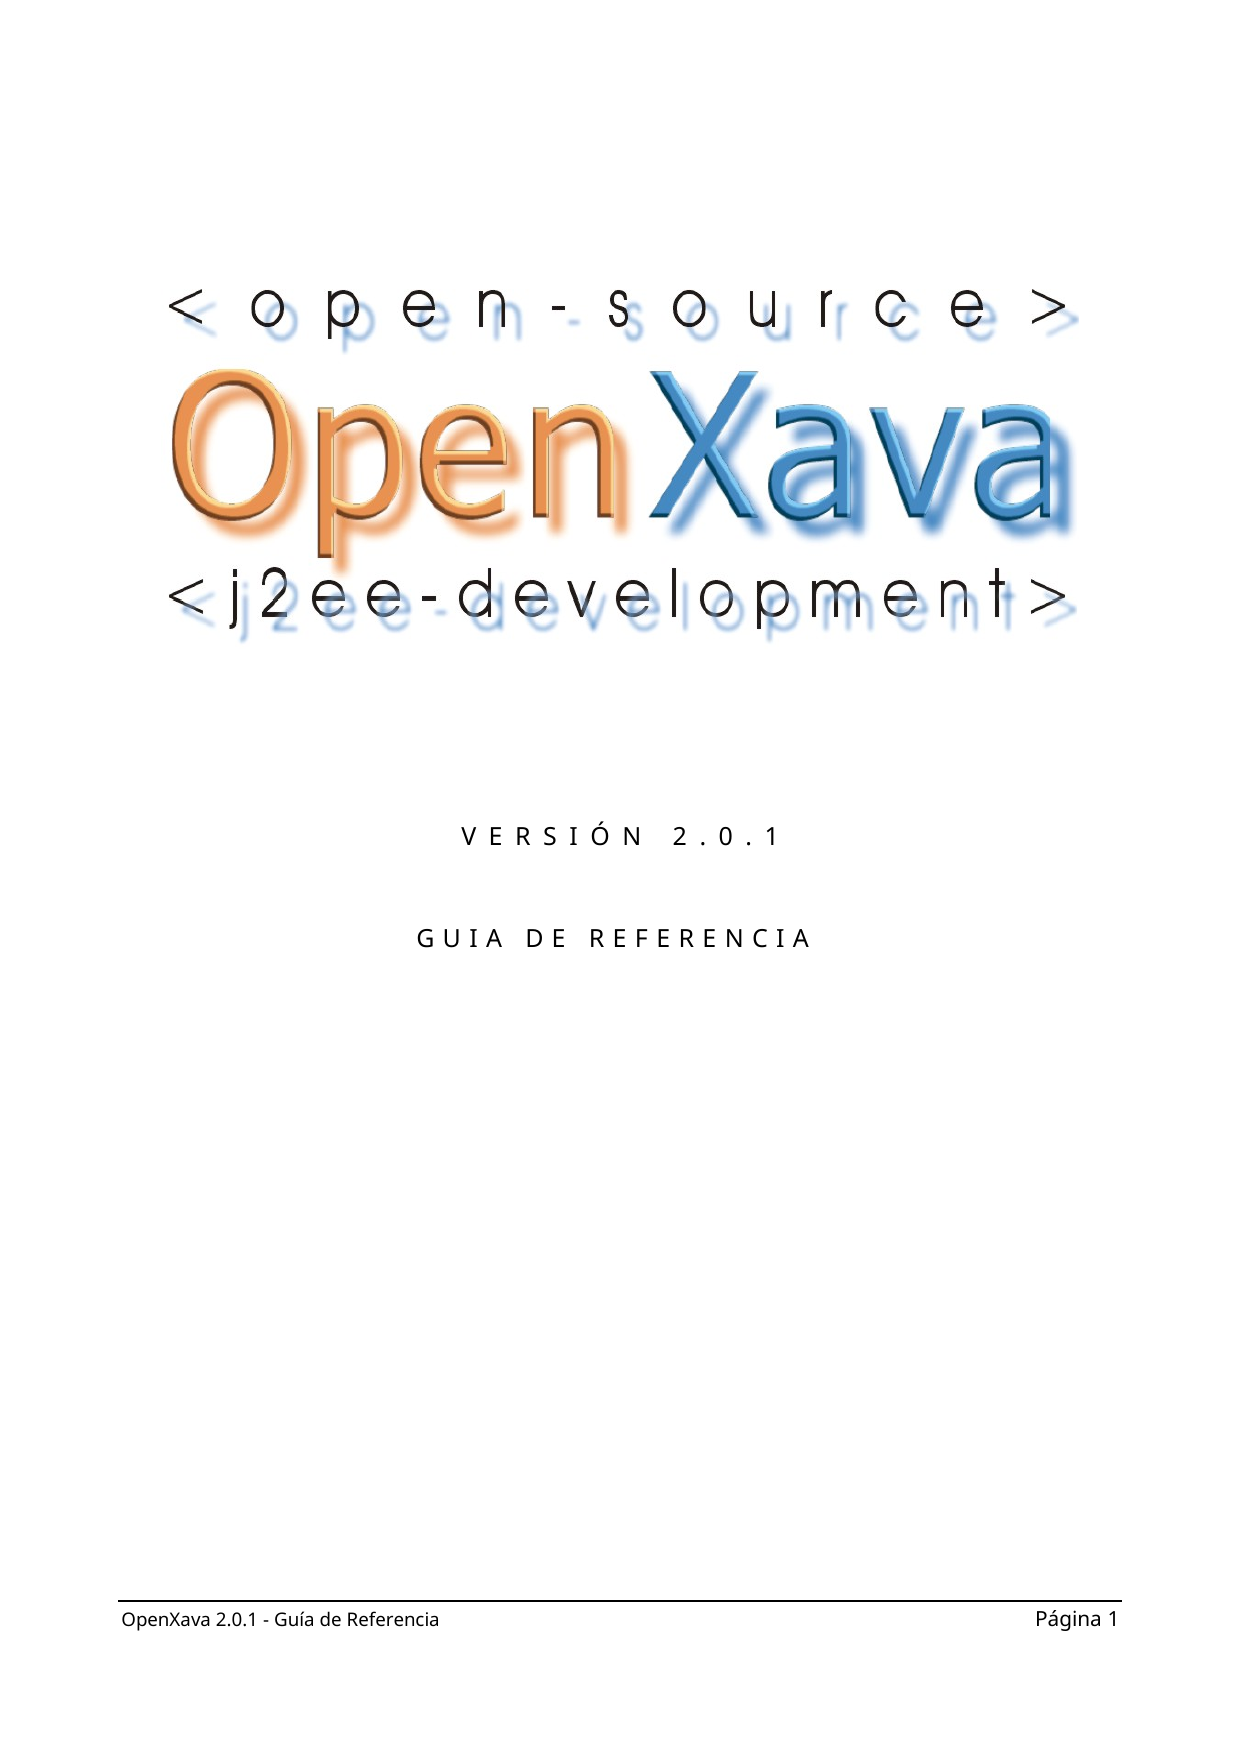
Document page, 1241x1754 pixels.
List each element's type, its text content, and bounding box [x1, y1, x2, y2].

text GUIA DE REFERENCIA [118, 921, 1122, 955]
picture [161, 289, 1080, 649]
text VERSIÓN 2.0.1 [118, 819, 1122, 853]
